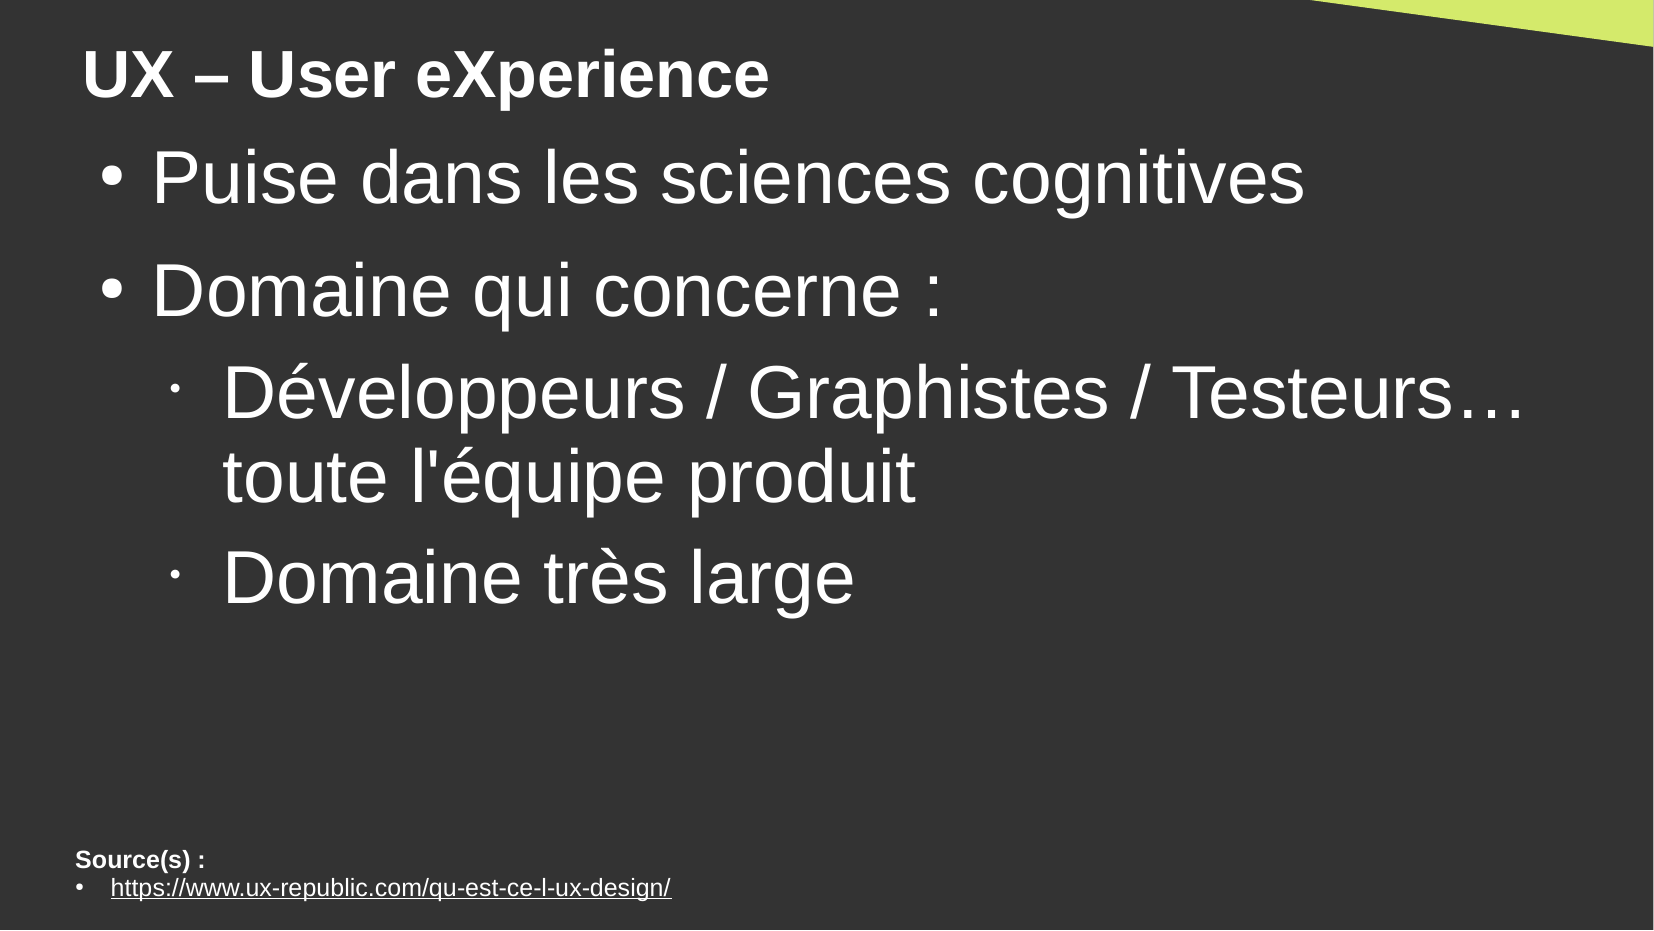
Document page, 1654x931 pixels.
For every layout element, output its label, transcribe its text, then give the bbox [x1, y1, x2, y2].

title UX – User eXperience [82, 37, 1571, 114]
text_box [1310, 0, 1654, 47]
list Puise dans les sciences cognitives Domaine qui concerne : Développeurs / Graphistes / Testeurs… toute l'équipe produit Domaine très large [80, 135, 1620, 827]
text_box Source(s) : https://www.ux-republic.com/qu-est-ce-l-ux-design/ [60, 838, 1546, 931]
